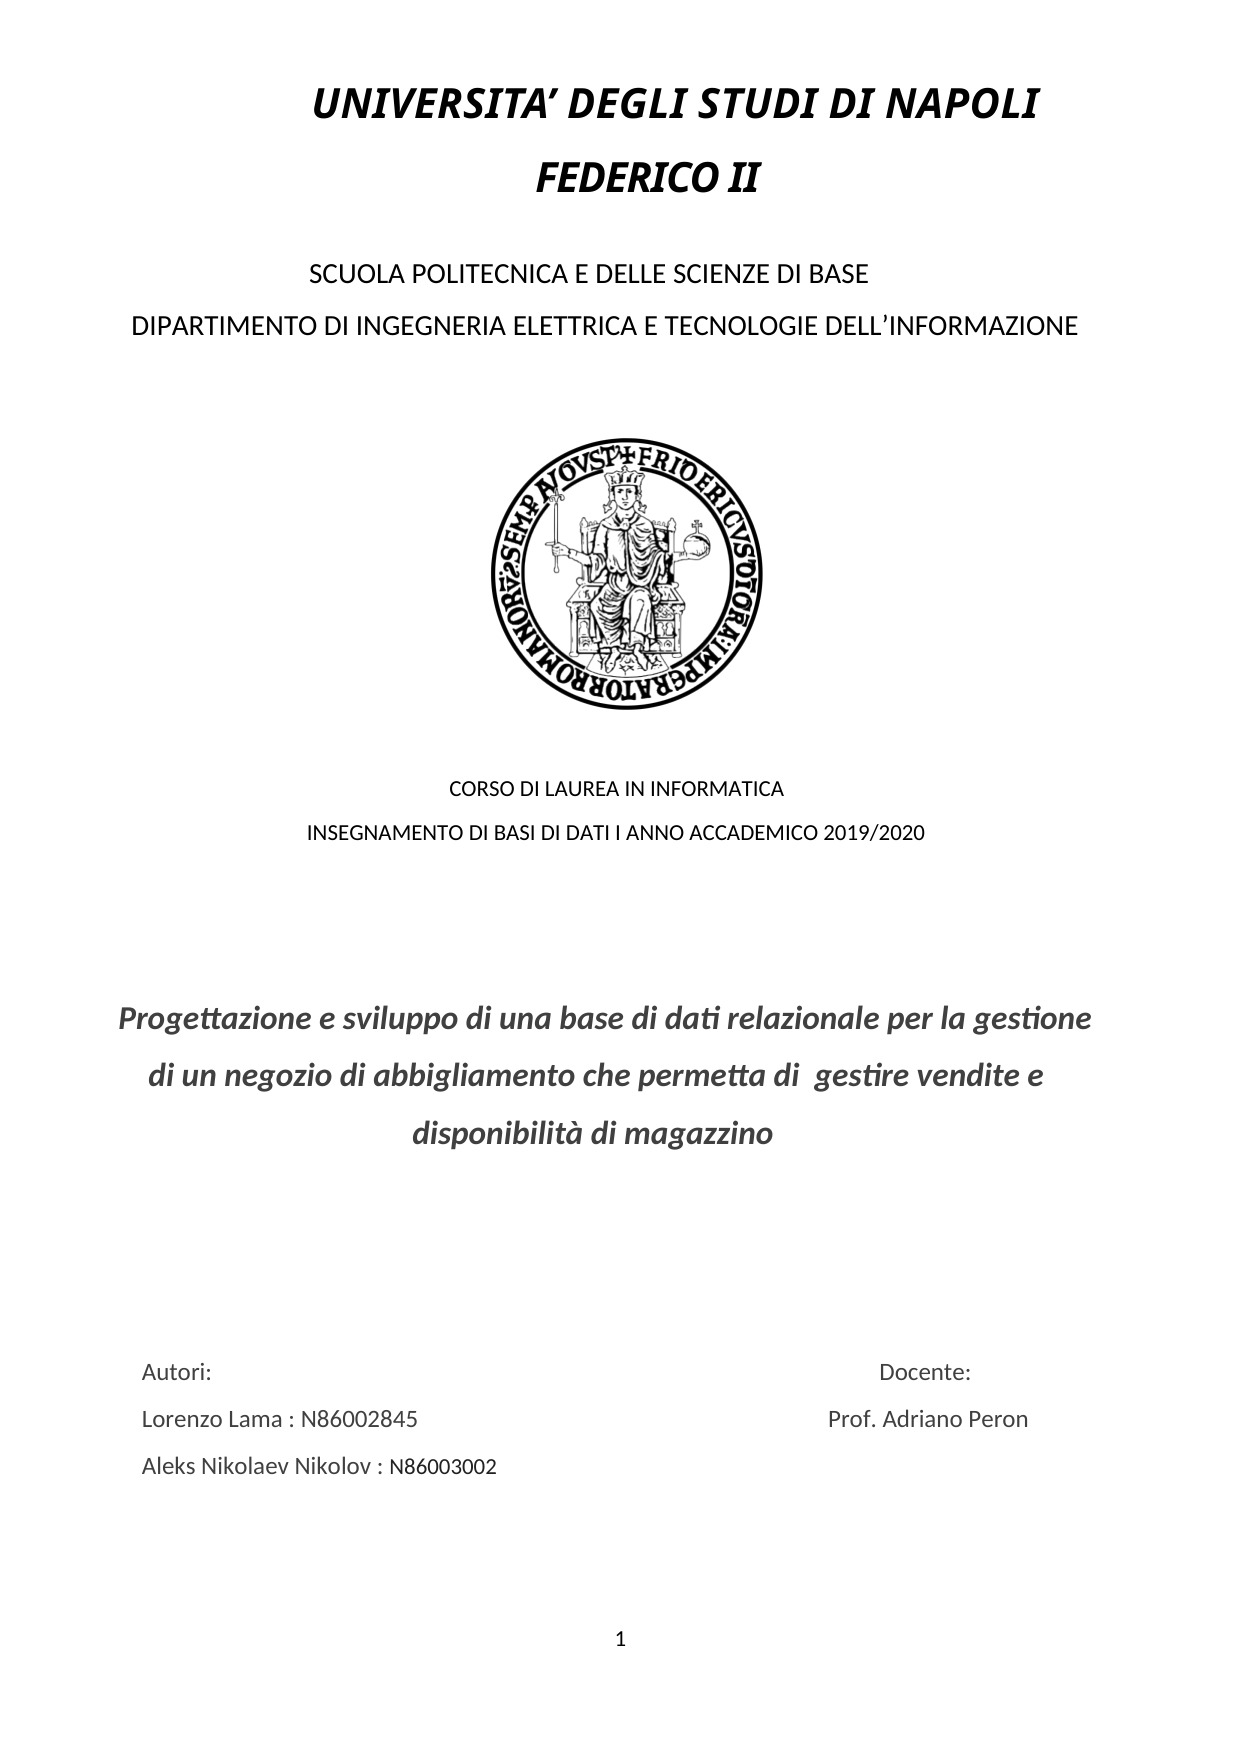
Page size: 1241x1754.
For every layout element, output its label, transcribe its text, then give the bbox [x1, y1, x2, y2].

text disponibilità di magazzino [118, 1112, 1122, 1153]
text di un negozio di abbigliamento che permetta di gestire vendite e [118, 1054, 1122, 1095]
title UNIVERSITA’ DEGLI STUDI DI NAPOLI [118, 74, 1122, 131]
text SCUOLA POLITECNICA E DELLE SCIENZE DI BASE [118, 255, 1122, 290]
text INSEGNAMENTO DI BASI DI DATI I ANNO ACCADEMICO 2019/2020 [266, 818, 1122, 846]
text Aleks Nikolaev Nikolov : N86003002 [142, 1450, 1122, 1481]
text Lorenzo Lama : N86002845 Prof. Adriano Peron [142, 1403, 1122, 1433]
text CORSO DI LAUREA IN INFORMATICA [413, 774, 1122, 802]
title FEDERICO II [118, 131, 1122, 210]
text DIPARTIMENTO DI INGEGNERIA ELETTRICA E TECNOLOGIE DELL’INFORMAZIONE [118, 307, 1122, 343]
text Progettazione e sviluppo di una base di dati relazionale per la gestione [118, 997, 1122, 1038]
text Autori: Docente: [142, 1356, 1122, 1386]
